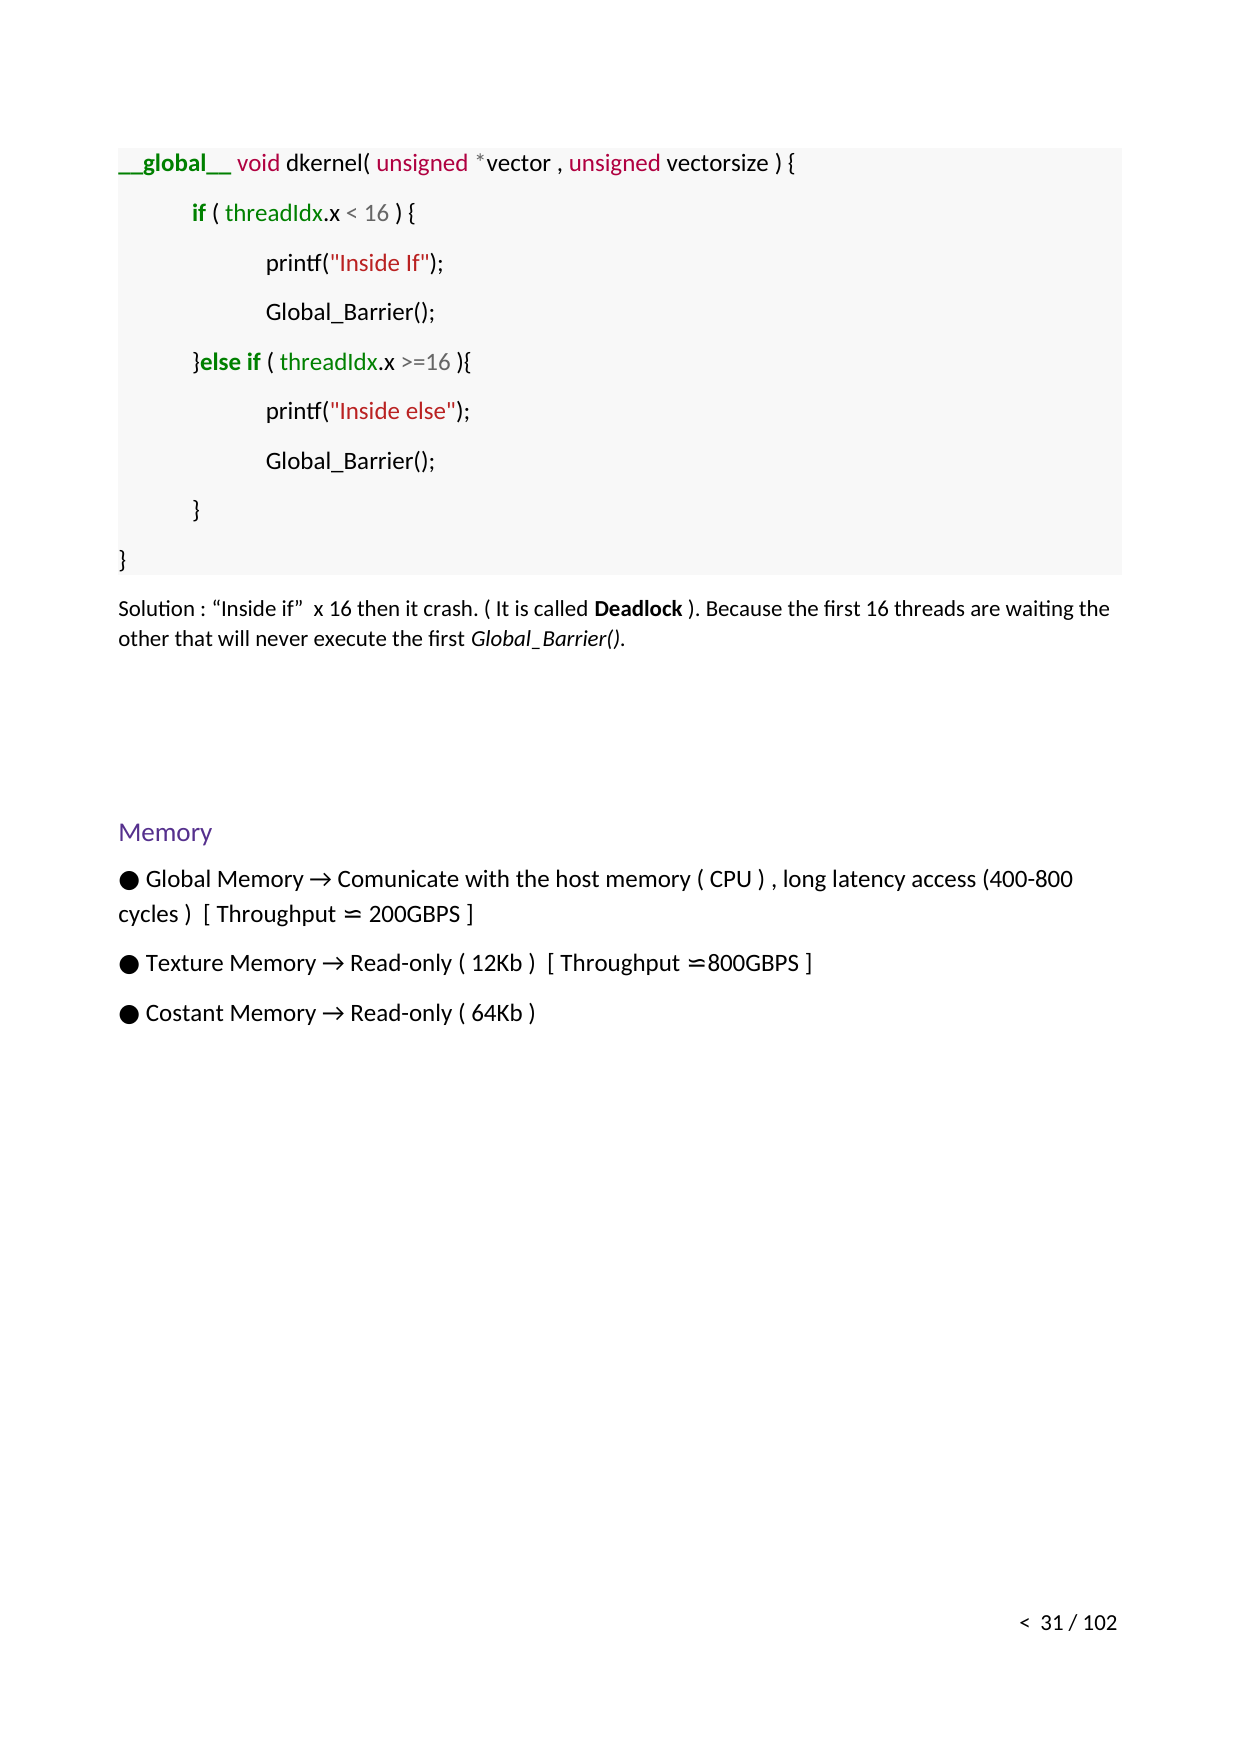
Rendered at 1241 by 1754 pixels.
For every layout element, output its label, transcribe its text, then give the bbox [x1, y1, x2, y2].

text } [118, 495, 1122, 525]
text if ( threadIdx.x < 16 ) { [118, 197, 1122, 228]
text Global_Barrier(); [118, 296, 1122, 327]
text __global__ void dkernel( unsigned *vector , unsigned vectorsize ) { [118, 148, 1122, 178]
text ● Global Memory → Comunicate with the host memory ( CPU ) , long latency access (400-800 cycles ) [ Throughput ⋍ 200GBPS ] [118, 863, 1122, 928]
text }else if ( threadIdx.x >=16 ){ [118, 346, 1122, 376]
text printf("Inside else"); [118, 396, 1122, 426]
text ● Costant Memory → Read-only ( 64Kb ) [118, 997, 1122, 1027]
text } [118, 544, 1122, 575]
text Global_Barrier(); [118, 445, 1122, 476]
text printf("Inside If"); [118, 247, 1122, 277]
text Solution : “Inside if” x 16 then it crash. ( It is called Deadlock ). Because the first 16 threads are waiting the other that will never execute the first Global_Barrier(). [118, 594, 1122, 652]
text ● Texture Memory → Read-only ( 12Kb ) [ Throughput ⋍800GBPS ] [118, 947, 1122, 978]
subtitle Memory [118, 815, 1122, 848]
